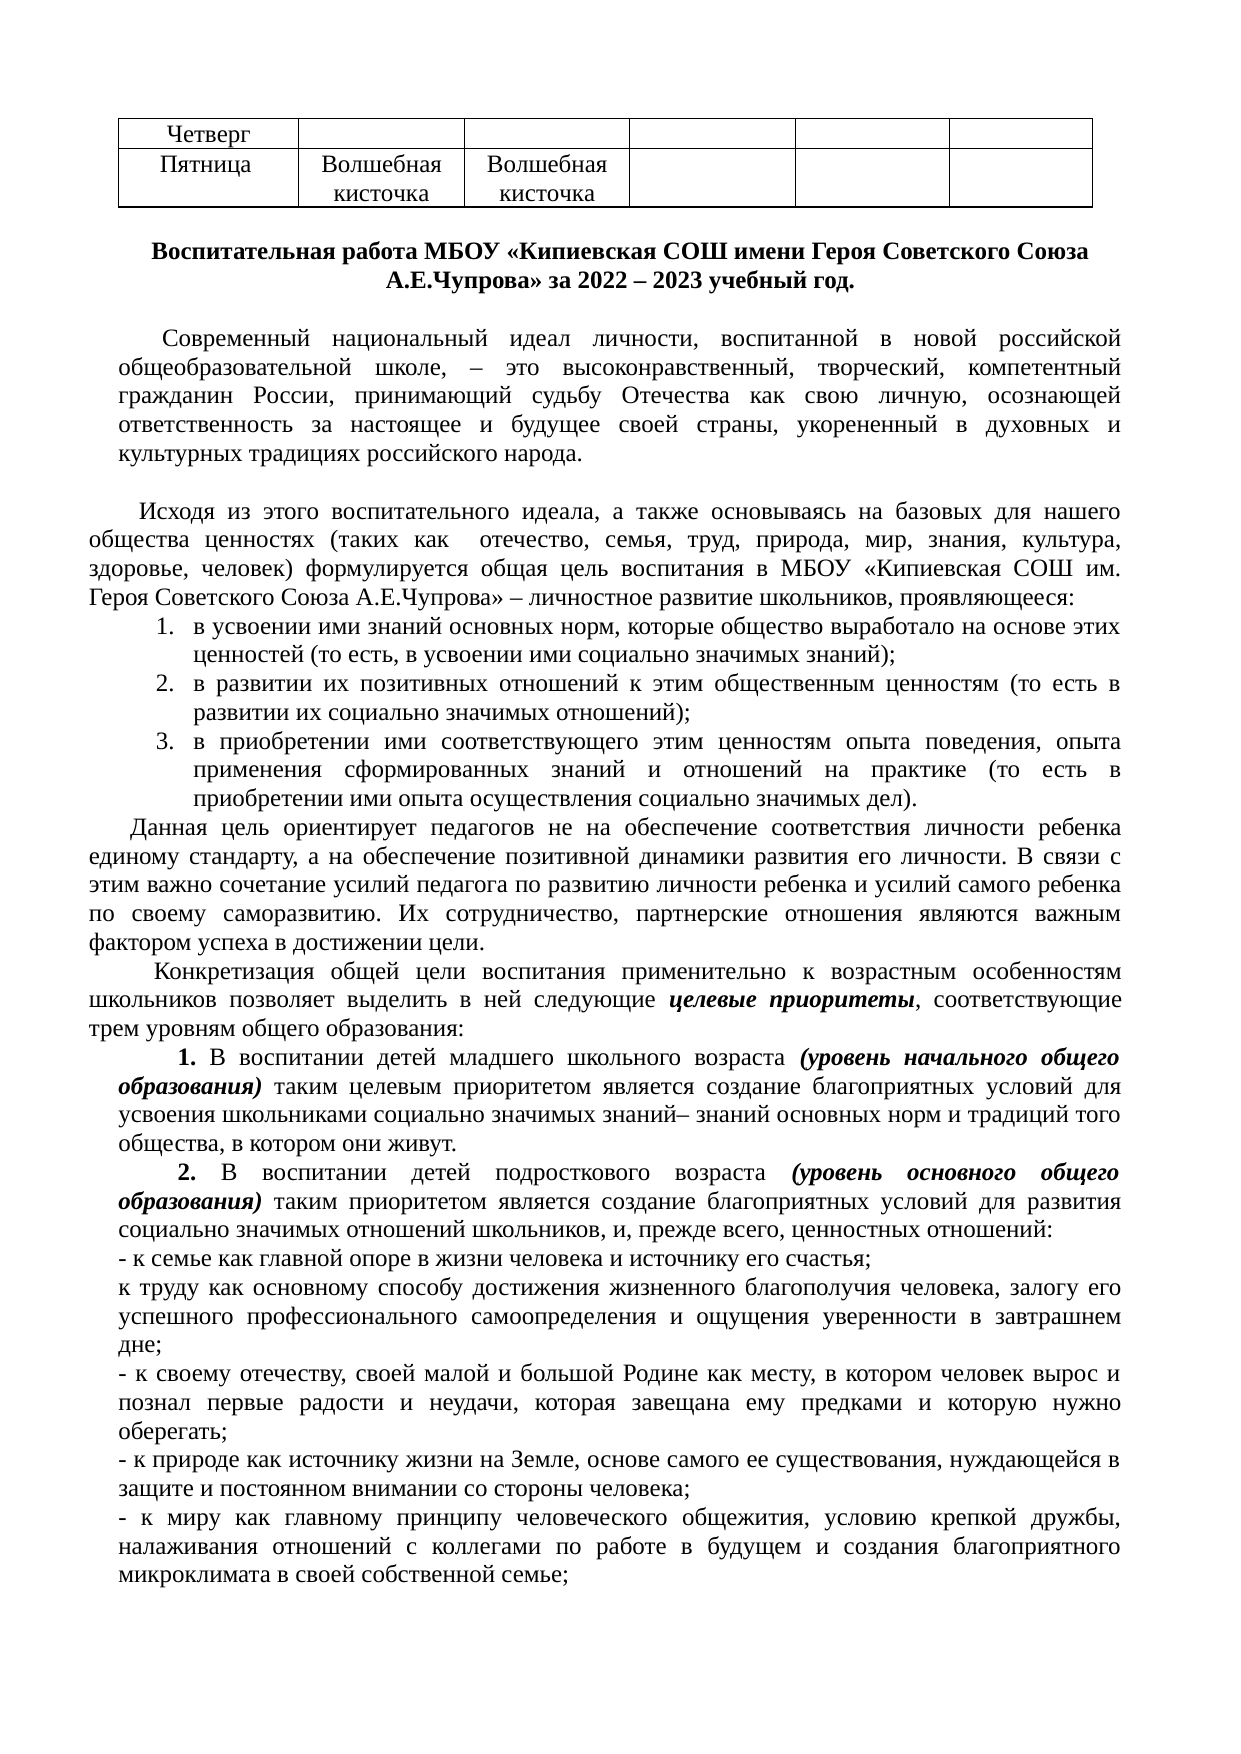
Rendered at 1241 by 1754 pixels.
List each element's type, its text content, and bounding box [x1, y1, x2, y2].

text Данная цель ориентирует педагогов не на обеспечение соответствия личности ребенка единому стандарту, а на обеспечение позитивной динамики развития его личности. В связи с этим важно сочетание усилий педагога по развитию личности ребенка и усилий самого ребенка по своему саморазвитию. Их сотрудничество, партнерские отношения являются важным фактором успеха в достижении цели. [89, 812, 1122, 956]
text Исходя из этого воспитательного идеала, а также основываясь на базовых для нашего общества ценностях (таких как отечество, семья, труд, природа, мир, знания, культура, здоровье, человек) формулируется общая цель воспитания в МБОУ «Кипиевская СОШ им. Героя Советского Союза А.Е.Чупрова» – личностное развитие школьников, проявляющееся: [89, 496, 1122, 611]
text 1. В воспитании детей младшего школьного возраста (уровень начального общего образования) таким целевым приоритетом является создание благоприятных условий для усвоения школьниками социально значимых знаний– знаний основных норм и традиций того общества, в котором они живут. [118, 1042, 1122, 1157]
text - к семье как главной опоре в жизни человека и источнику его счастья; [118, 1243, 1122, 1272]
table_cell [796, 149, 949, 206]
text - к миру как главному принципу человеческого общежития, условию крепкой дружбы, налаживания отношений с коллегами по работе в будущем и создания благоприятного микроклимата в своей собственной семье; [118, 1502, 1122, 1588]
table_cell Пятница [119, 149, 298, 206]
table_cell [630, 149, 795, 206]
text Конкретизация общей цели воспитания применительно к возрастным особенностям школьников позволяет выделить в ней следующие целевые приоритеты, соответствующие трем уровням общего образования: [89, 956, 1122, 1042]
text к труду как основному способу достижения жизненного благополучия человека, залогу его успешного профессионального самоопределения и ощущения уверенности в завтрашнем дне; [118, 1272, 1122, 1358]
text - к природе как источнику жизни на Земле, основе самого ее существования, нуждающейся в защите и постоянном внимании со стороны человека; [118, 1444, 1122, 1502]
table_cell [950, 119, 1092, 148]
table_cell Четверг [119, 119, 298, 148]
table_cell [299, 119, 464, 148]
table_cell [950, 149, 1092, 206]
table_cell [465, 119, 629, 148]
list в усвоении ими знаний основных норм, которые общество выработало на основе этих ценностей (то есть, в усвоении ими социально значимых знаний); [156, 611, 1122, 668]
text Воспитательная работа МБОУ «Кипиевская СОШ имени Героя Советского Союза А.Е.Чупрова» за 2022 – 2023 учебный год. [118, 236, 1122, 294]
table_cell Волшебная кисточка [465, 149, 629, 206]
table_cell [630, 119, 795, 148]
text - к своему отечеству, своей малой и большой Родине как месту, в котором человек вырос и познал первые радости и неудачи, которая завещана ему предками и которую нужно оберегать; [118, 1358, 1122, 1444]
text 2. В воспитании детей подросткового возраста (уровень основного общего образования) таким приоритетом является создание благоприятных условий для развития социально значимых отношений школьников, и, прежде всего, ценностных отношений: [118, 1157, 1122, 1243]
text Современный национальный идеал личности, воспитанной в новой российской общеобразовательной школе, – это высоконравственный, творческий, компетентный гражданин России, принимающий судьбу Отечества как свою личную, осознающей ответственность за настоящее и будущее своей страны, укорененный в духовных и культурных традициях российского народа. [118, 323, 1122, 467]
list в развитии их позитивных отношений к этим общественным ценностям (то есть в развитии их социально значимых отношений); [156, 668, 1122, 726]
list в приобретении ими соответствующего этим ценностям опыта поведения, опыта применения сформированных знаний и отношений на практике (то есть в приобретении ими опыта осуществления социально значимых дел). [156, 726, 1122, 812]
table_cell Волшебная кисточка [299, 149, 464, 206]
table_cell [796, 119, 949, 148]
